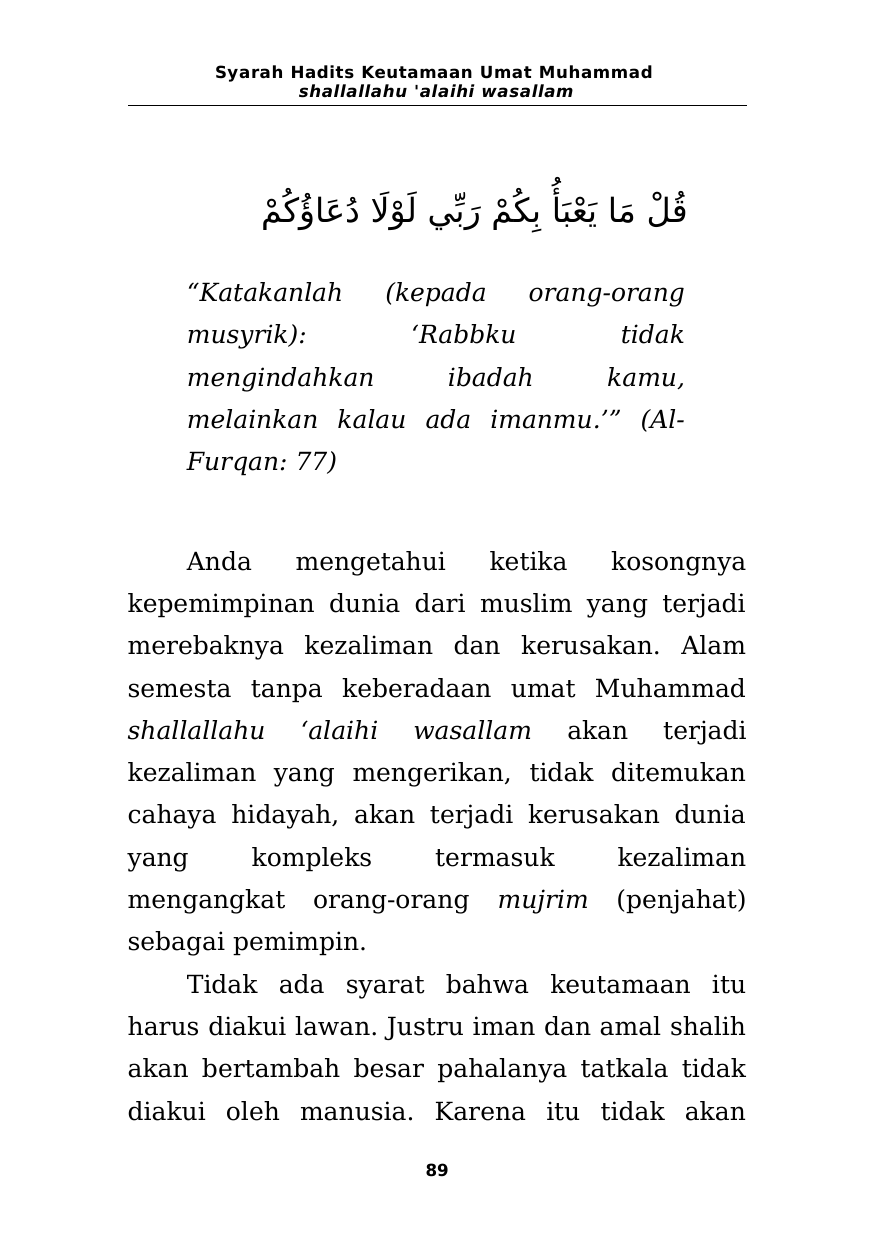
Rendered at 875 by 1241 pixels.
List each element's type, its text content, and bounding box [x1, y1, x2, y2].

text قُلْ مَا يَعْبَأُ بِكُمْ رَبِّي لَوْلَا دُعَاؤُكُمْ [187, 192, 687, 231]
text Anda mengetahui ketika kosongnya kepemimpinan dunia dari muslim yang terjadi merebaknya kezaliman dan kerusakan. Alam semesta tanpa keberadaan umat Muhammad shallallahu ‘alaihi wasallam akan terjadi kezaliman yang mengerikan, tidak ditemukan cahaya hidayah, akan terjadi kerusakan dunia yang kompleks termasuk kezaliman mengangkat orang-orang mujrim (penjahat) sebagai pemimpin. [127, 547, 747, 957]
text Tidak ada syarat bahwa keutamaan itu harus diakui lawan. Justru iman dan amal shalih akan bertambah besar pahalanya tatkala tidak diakui oleh manusia. Karena itu tidak akan [127, 970, 747, 1126]
text “Katakanlah (kepada orang-orang musyrik): ‘Rabbku tidak mengindahkan ibadah kamu, melainkan kalau ada imanmu.’” (Al-Furqan: 77) [187, 278, 687, 476]
